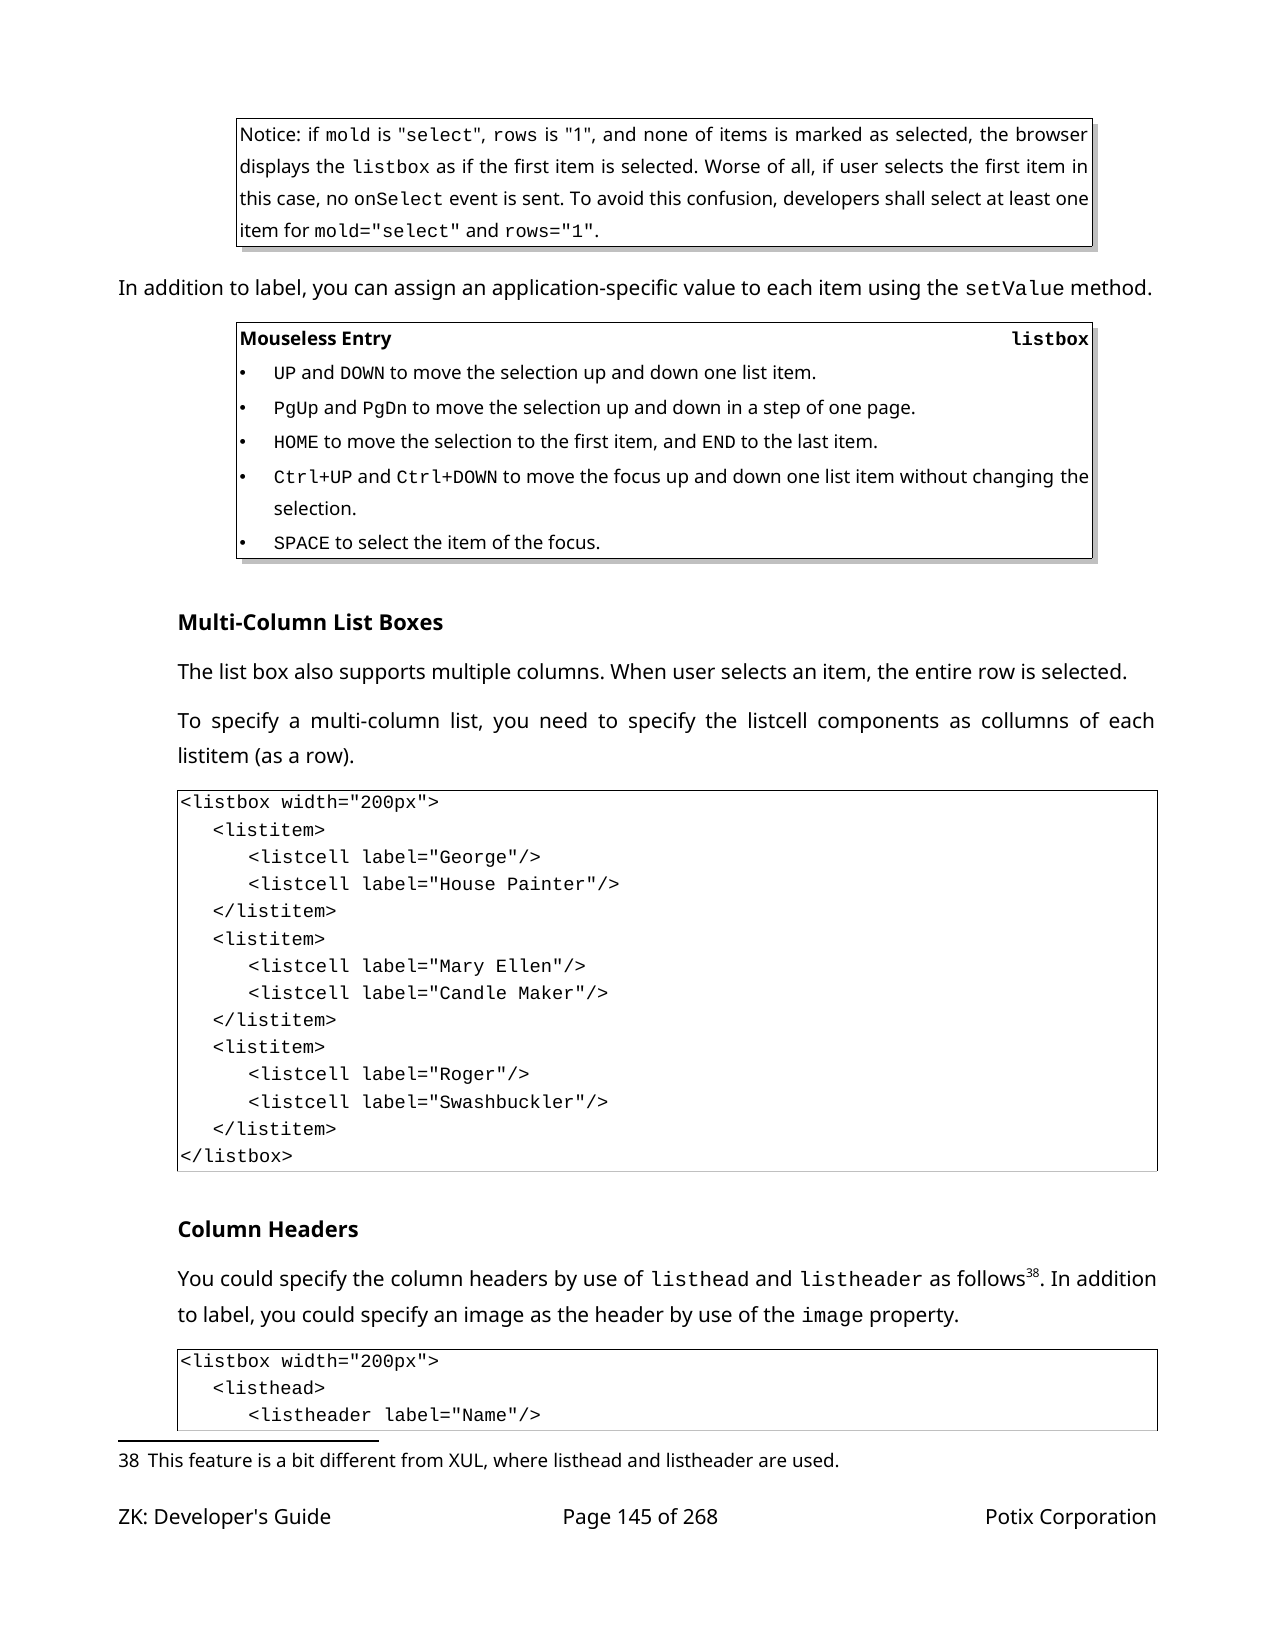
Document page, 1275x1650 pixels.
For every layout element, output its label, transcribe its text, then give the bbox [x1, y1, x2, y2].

text </listitem> [178, 1008, 1157, 1032]
text Notice: if mold is "select", rows is "1", and none of items is marked as selected, the browser displays the listbox as if the first item is selected. Worse of all, if user selects the first item in this case, no onSelect event is sent. To avoid this confusion, developers shall select at least one item for mold="select" and rows="1". [237, 119, 1092, 246]
text <listcell label="Swashbuckler"/> [178, 1089, 1157, 1114]
text <listhead> [178, 1376, 1157, 1400]
text <listcell label="Mary Ellen"/> [178, 953, 1157, 978]
text </listitem> [178, 899, 1157, 923]
text <listcell label="House Painter"/> [178, 872, 1157, 896]
text <listcell label="George"/> [178, 845, 1157, 869]
subtitle Multi-Column List Boxes [177, 607, 1157, 637]
text <listitem> [178, 1035, 1157, 1059]
text <listcell label="Candle Maker"/> [178, 981, 1157, 1005]
list PgUp and PgDn to move the selection up and down in a step of one page. [237, 391, 1092, 420]
text <listheader label="Name"/> [178, 1403, 1157, 1430]
text The list box also supports multiple columns. When user selects an item, the entire row is selected. [177, 657, 1157, 686]
text This feature is a bit different from XUL, where listhead and listheader are used. [118, 1447, 1157, 1473]
text To specify a multi-column list, you need to specify the listcell components as collumns of each listitem (as a row). [177, 706, 1157, 770]
list Ctrl+UP and Ctrl+DOWN to move the focus up and down one list item without changing the selection. [237, 460, 1092, 521]
text </listitem> [178, 1117, 1157, 1141]
list UP and DOWN to move the selection up and down one list item. [237, 356, 1092, 385]
text You could specify the column headers by use of listhead and listheader as follows. In addition to label, you could specify an image as the header by use of the image property. [177, 1264, 1157, 1328]
text <listitem> [178, 818, 1157, 842]
text </listbox> [178, 1144, 1157, 1171]
list HOME to move the selection to the first item, and END to the last item. [237, 426, 1092, 454]
list SPACE to select the item of the focus. [237, 527, 1092, 558]
text <listbox width="200px"> [178, 791, 1157, 815]
subtitle Column Headers [177, 1214, 1157, 1244]
text In addition to label, you can assign an application-specific value to each item using the setValue method. [118, 273, 1157, 301]
text <listbox width="200px"> [178, 1350, 1157, 1373]
text Mouseless Entry listbox [237, 323, 1092, 351]
text <listcell label="Roger"/> [178, 1062, 1157, 1087]
text <listitem> [178, 926, 1157, 951]
